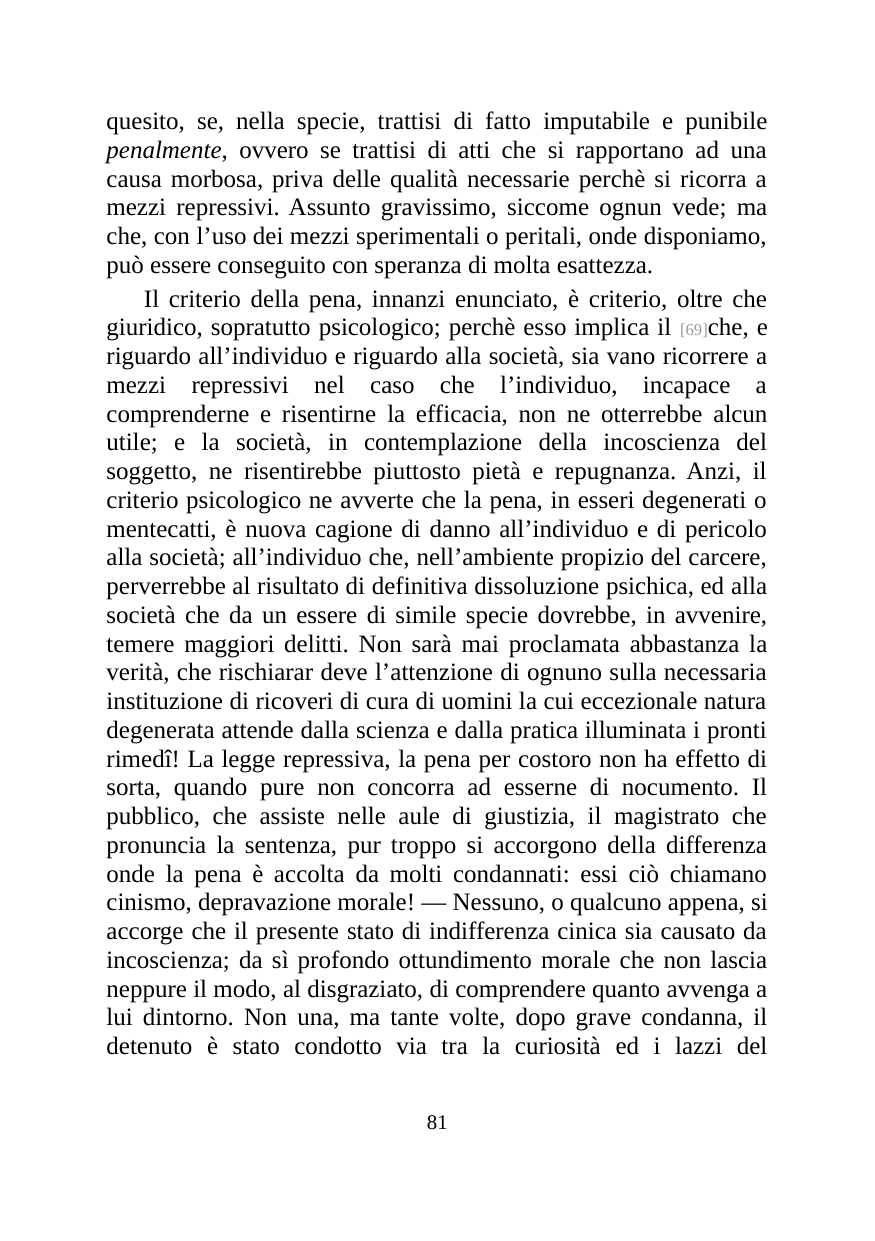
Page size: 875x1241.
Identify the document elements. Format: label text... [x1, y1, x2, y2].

text Il criterio della pena, innanzi enunciato, è criterio, oltre che giuridico, sopratutto psicologico; perchè esso implica il [69]che, e riguardo all’individuo e riguardo alla società, sia vano ricorrere a mezzi repressivi nel caso che l’individuo, incapace a comprenderne e risentirne la efficacia, non ne otterrebbe alcun utile; e la società, in contemplazione della incoscienza del soggetto, ne risentirebbe piuttosto pietà e repugnanza. Anzi, il criterio psicologico ne avverte che la pena, in esseri degenerati o mentecatti, è nuova cagione di danno all’individuo e di pericolo alla società; all’individuo che, nell’ambiente propizio del carcere, perverrebbe al risultato di definitiva dissoluzione psichica, ed alla società che da un essere di simile specie dovrebbe, in avvenire, temere maggiori delitti. Non sarà mai proclamata abbastanza la verità, che rischiarar deve l’attenzione di ognuno sulla necessaria instituzione di ricoveri di cura di uomini la cui eccezionale natura degenerata attende dalla scienza e dalla pratica illuminata i pronti rimedî! La legge repressiva, la pena per costoro non ha effetto di sorta, quando pure non concorra ad esserne di nocumento. Il pubblico, che assiste nelle aule di giustizia, il magistrato che pronuncia la sentenza, pur troppo si accorgono della differenza onde la pena è accolta da molti condannati: essi ciò chiamano cinismo, depravazione morale! ― Nessuno, o qualcuno appena, si accorge che il presente stato di indifferenza cinica sia causato da incoscienza; da sì profondo ottundimento morale che non lascia neppure il modo, al disgraziato, di comprendere quanto avvenga a lui dintorno. Non una, ma tante volte, dopo grave condanna, il detenuto è stato condotto via tra la curiosità ed i lazzi del [106, 284, 768, 1060]
text quesito, se, nella specie, trattisi di fatto imputabile e punibile penalmente, ovvero se trattisi di atti che si rapportano ad una causa morbosa, priva delle qualità necessarie perchè si ricorra a mezzi repressivi. Assunto gravissimo, siccome ognun vede; ma che, con l’uso dei mezzi sperimentali o peritali, onde disponiamo, può essere conseguito con speranza di molta esattezza. [106, 106, 768, 279]
